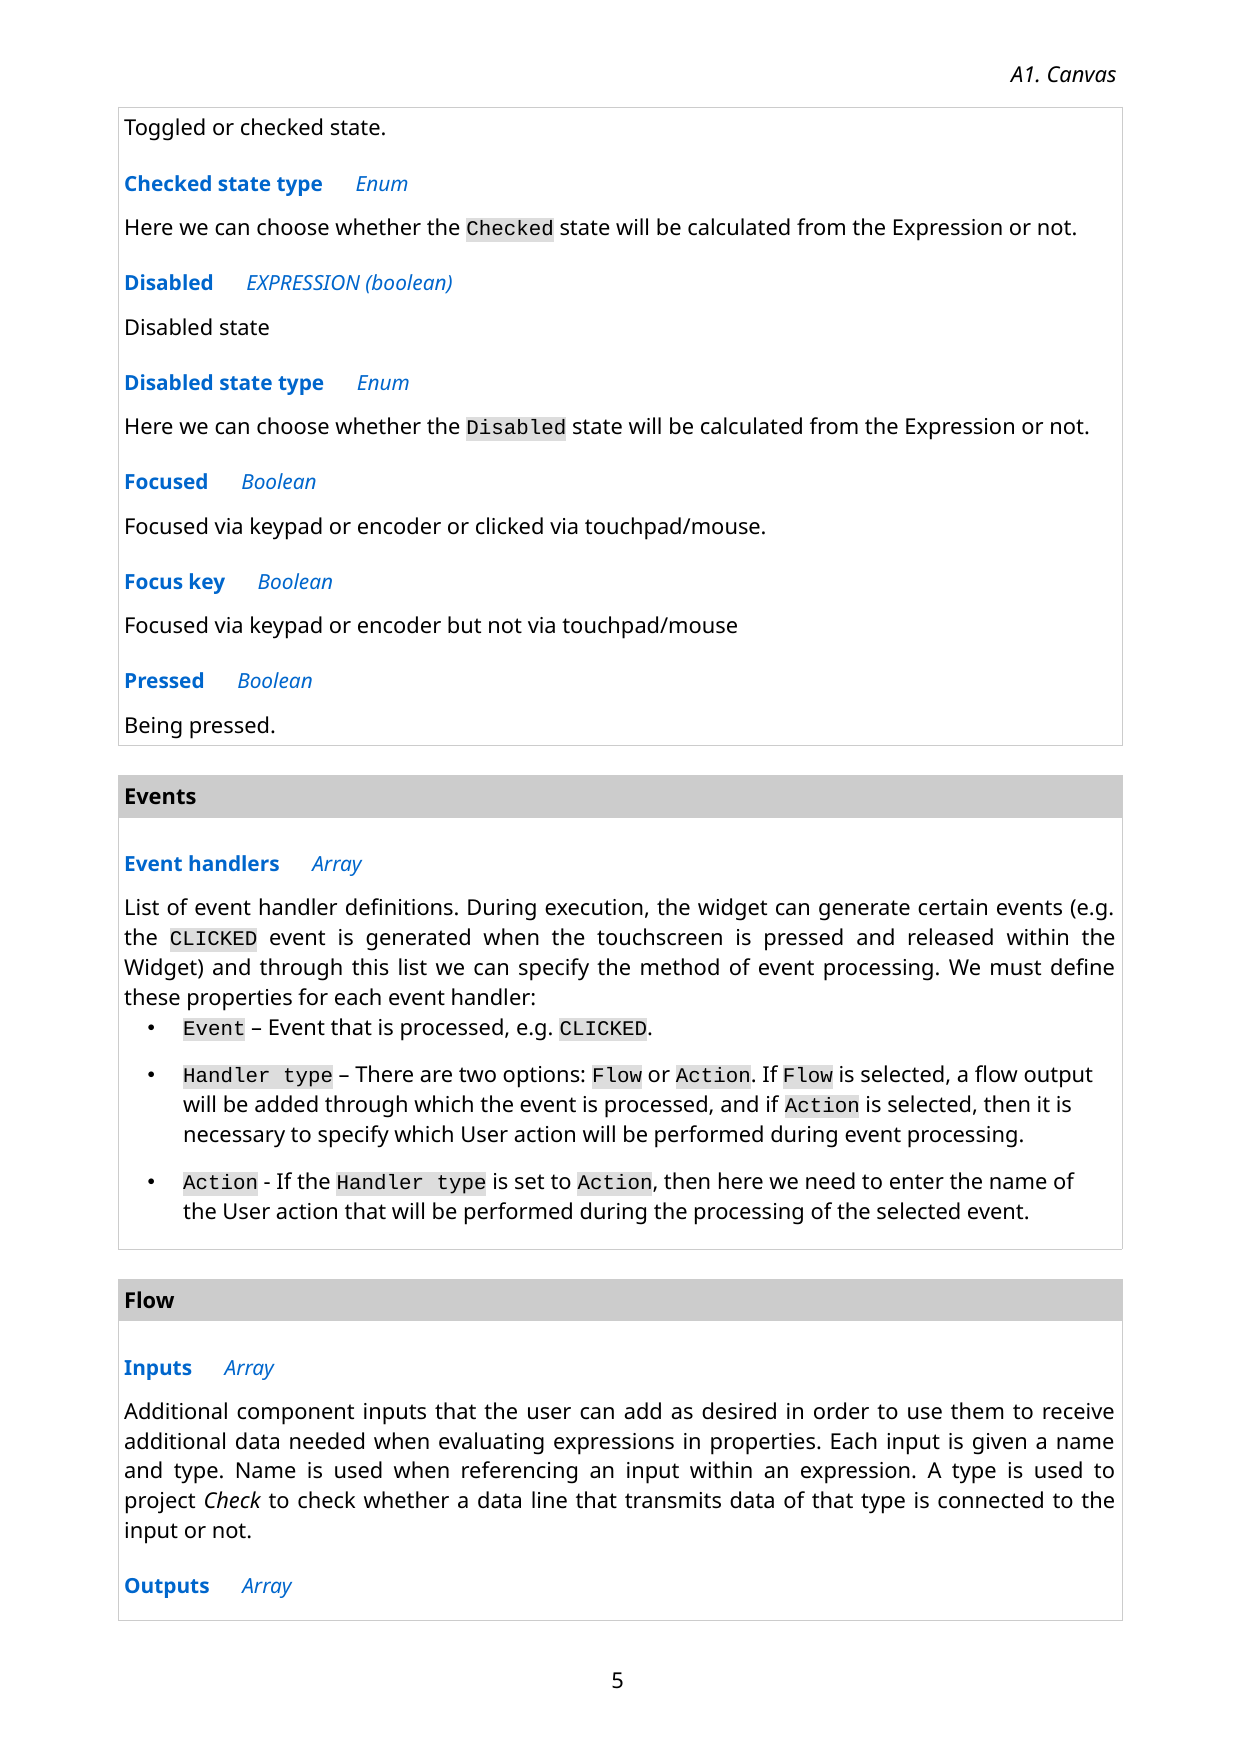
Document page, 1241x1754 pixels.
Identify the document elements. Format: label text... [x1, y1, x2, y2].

table_cell Event handlers Array List of event handler definitions. During execution, the widget can generate certain events (e.g. the CLICKED event is generated when the touchscreen is pressed and released within the Widget) and through this list we can specify the method of event processing. We must define these properties for each event handler: Event – Event that is processed, e.g. CLICKED. Handler type – There are two options: Flow or Action. If Flow is selected, a flow output will be added through which the event is processed, and if Action is selected, then it is necessary to specify which User action will be performed during event processing. Action - If the Handler type is set to Action, then here we need to enter the name of the User action that will be performed during the processing of the selected event. [119, 818, 1122, 1249]
table_cell Toggled or checked state. Checked state type Enum Here we can choose whether the Checked state will be calculated from the Expression or not. Disabled EXPRESSION (boolean) Disabled state Disabled state type Enum Here we can choose whether the Disabled state will be calculated from the Expression or not. Focused Boolean Focused via keypad or encoder or clicked via touchpad/mouse. Focus key Boolean Focused via keypad or encoder but not via touchpad/mouse Pressed Boolean Being pressed. [119, 108, 1122, 745]
table_header Flow [119, 1280, 1122, 1320]
table_cell Inputs Array Additional component inputs that the user can add as desired in order to use them to receive additional data needed when evaluating expressions in properties. Each input is given a name and type. Name is used when referencing an input within an expression. A type is used to project Check to check whether a data line that transmits data of that type is connected to the input or not. Outputs Array [119, 1321, 1122, 1620]
table_header Events [119, 776, 1122, 817]
